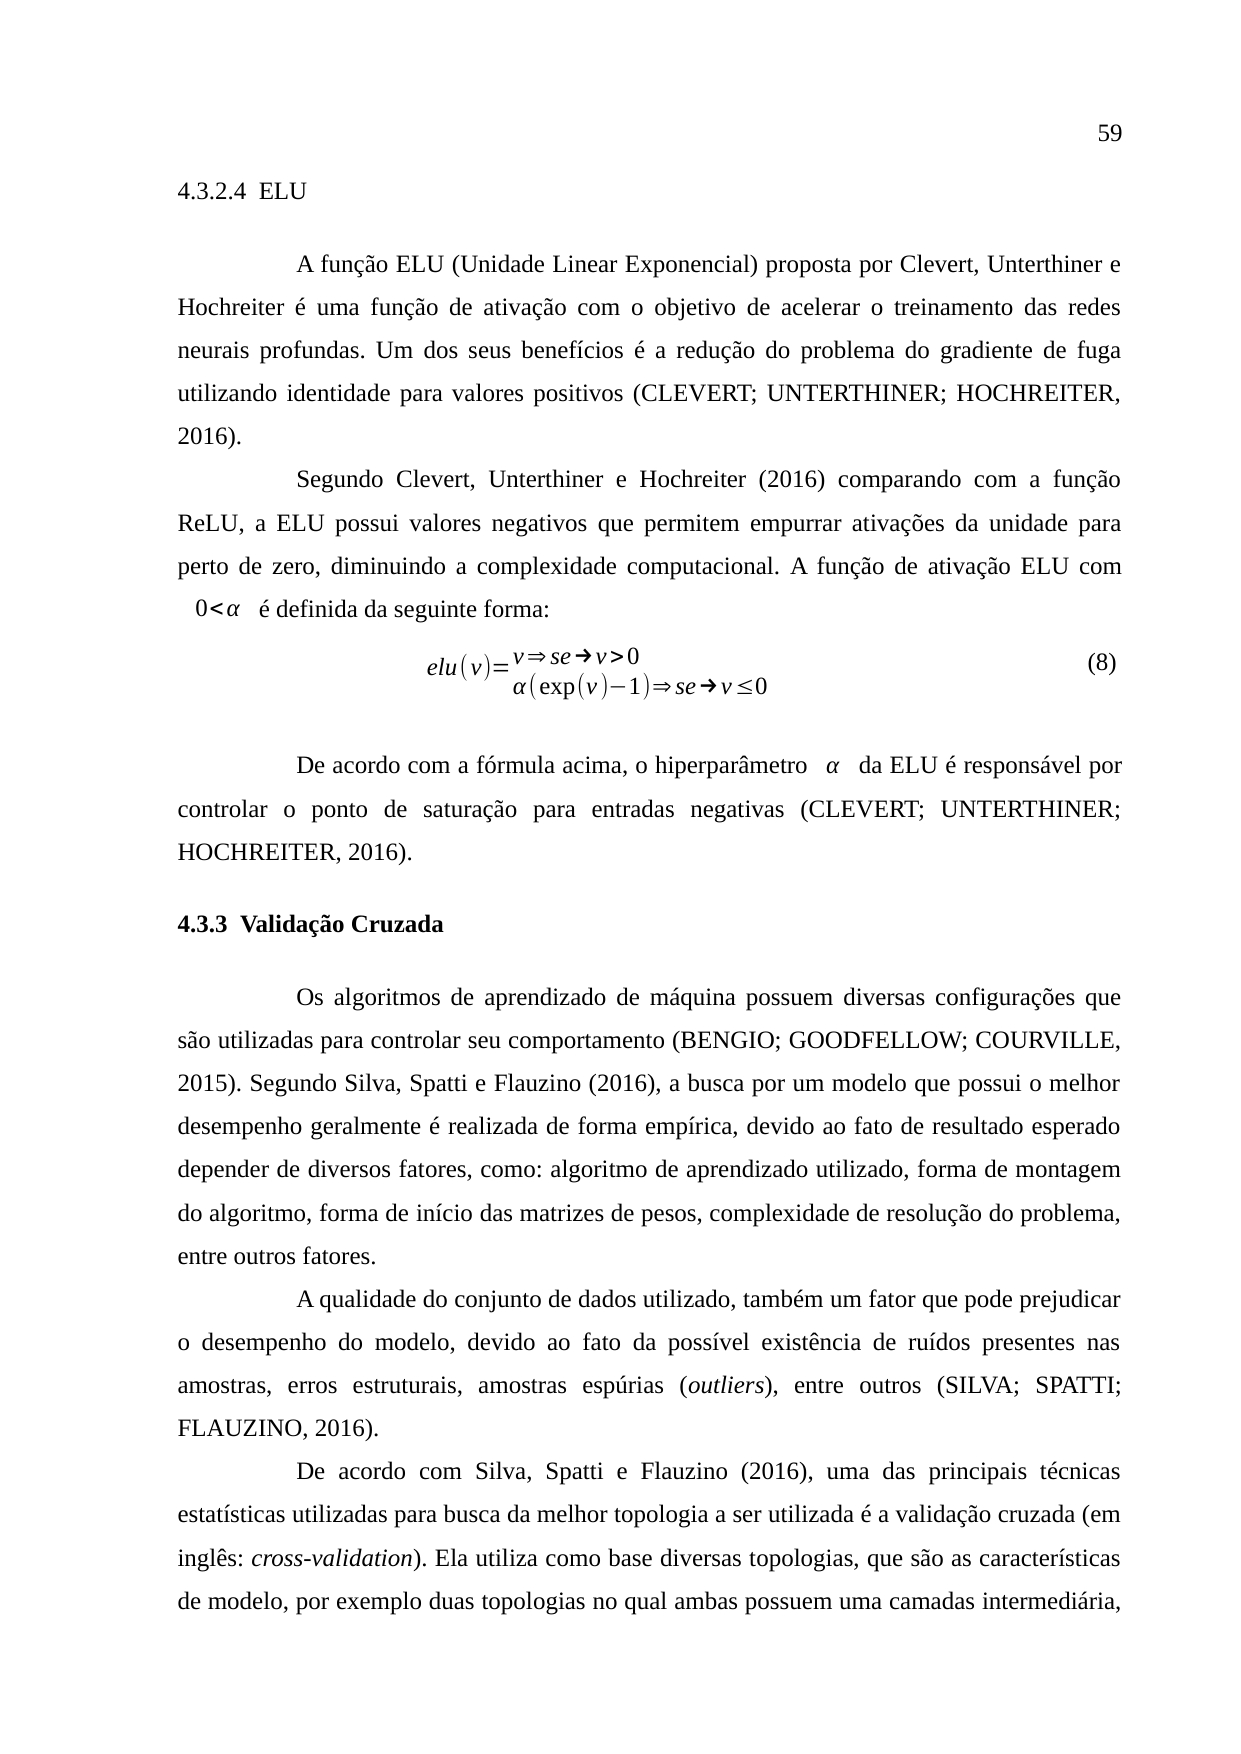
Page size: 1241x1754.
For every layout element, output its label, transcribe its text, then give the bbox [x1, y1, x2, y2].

text Os algoritmos de aprendizado de máquina possuem diversas configurações que são utilizadas para controlar seu comportamento (BENGIO; GOODFELLOW; COURVILLE, 2015). Segundo Silva, Spatti e Flauzino (2016), a busca por um modelo que possui o melhor desempenho geralmente é realizada de forma empírica, devido ao fato de resultado esperado depender de diversos fatores, como: algoritmo de aprendizado utilizado, forma de montagem do algoritmo, forma de início das matrizes de pesos, complexidade de resolução do problema, entre outros fatores. [177, 982, 1122, 1269]
text De acordo com a fórmula acima, o hiperparâmetroda ELU é responsável por controlar o ponto de saturação para entradas negativas (CLEVERT; UNTERTHINER; HOCHREITER, 2016). [177, 751, 1122, 866]
table_header (8) [1017, 637, 1122, 707]
subtitle ELU [177, 176, 1122, 205]
text Segundo Clevert, Unterthiner e Hochreiter (2016) comparando com a função ReLU, a ELU possui valores negativos que permitem empurrar ativações da unidade para perto de zero, diminuindo a complexidade computacional. A função de ativação ELU comé definida da seguinte forma: [177, 464, 1122, 623]
text A qualidade do conjunto de dados utilizado, também um fator que pode prejudicar o desempenho do modelo, devido ao fato da possível existência de ruídos presentes nas amostras, erros estruturais, amostras espúrias (outliers), entre outros (SILVA; SPATTI; FLAUZINO, 2016). [177, 1284, 1122, 1442]
text De acordo com Silva, Spatti e Flauzino (2016), uma das principais técnicas estatísticas utilizadas para busca da melhor topologia a ser utilizada é a validação cruzada (em inglês: cross-validation). Ela utiliza como base diversas topologias, que são as características de modelo, por exemplo duas topologias no qual ambas possuem uma camadas intermediária, [177, 1456, 1122, 1614]
text A função ELU (Unidade Linear Exponencial) proposta por Clevert, Unterthiner e Hochreiter é uma função de ativação com o objetivo de acelerar o treinamento das redes neurais profundas. Um dos seus benefícios é a redução do problema do gradiente de fuga utilizando identidade para valores positivos (CLEVERT; UNTERTHINER; HOCHREITER, 2016). [177, 249, 1122, 450]
table_header [177, 637, 1017, 707]
subtitle Validação Cruzada [177, 909, 1122, 938]
